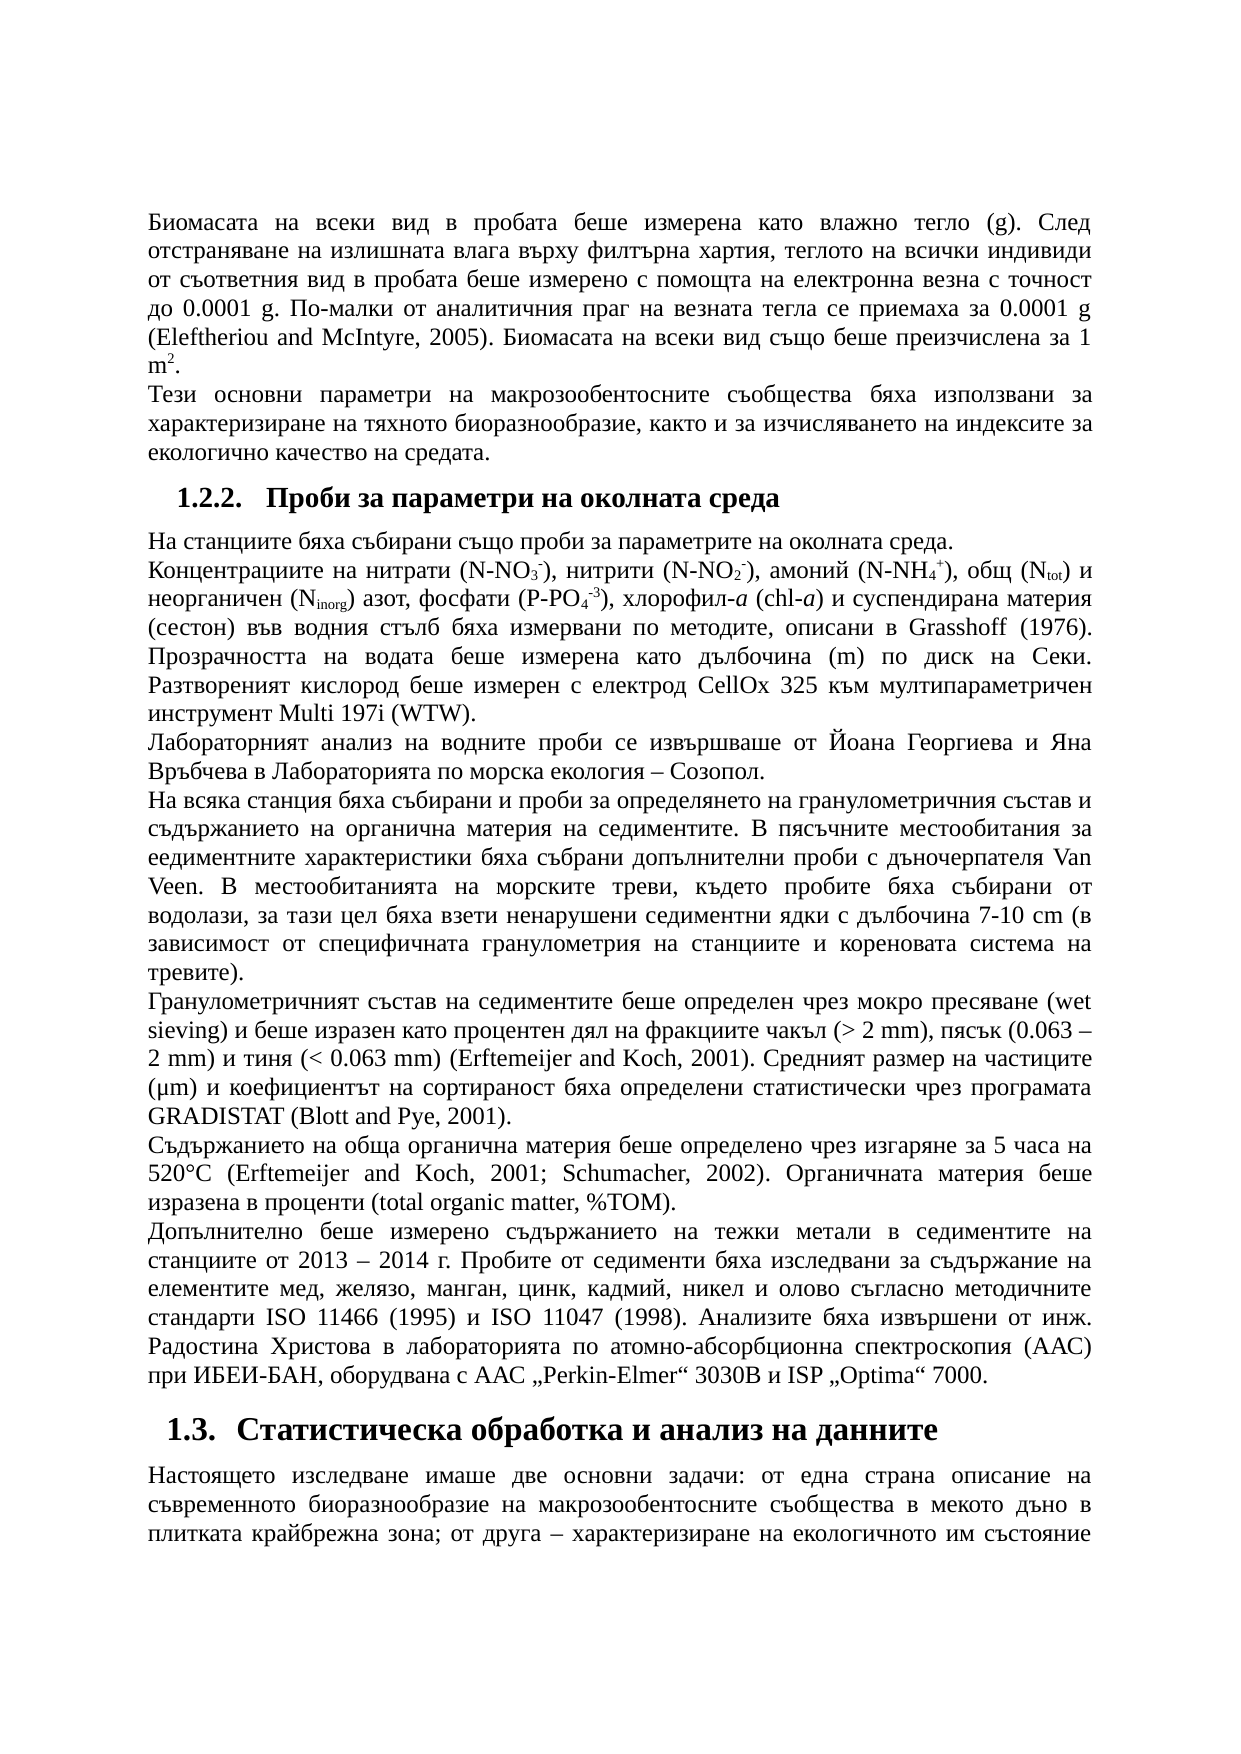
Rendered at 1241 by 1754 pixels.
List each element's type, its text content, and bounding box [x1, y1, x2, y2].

text Настоящето изследване имаше две основни задачи: от една страна описание на съвременното биоразнообразие на макрозообентосните съобщества в мекото дъно в плитката крайбрежна зона; от друга – характеризиране на екологичното им състояние [148, 1460, 1093, 1546]
text Лабораторният анализ на водните проби се извършваше от Йоана Георгиева и Яна Връбчева в Лабораторията по морска екология – Созопол. [148, 727, 1093, 785]
text Гранулометричният състав на седиментите беше определен чрез мокро пресяване (wet sieving) и беше изразен като процентен дял на фракциите чакъл (> 2 mm), пясък (0.063 – 2 mm) и тиня (< 0.063 mm) (Erftemeijer and Koch, 2001). Средният размер на частиците (μm) и коефициентът на сортираност бяха определени статистически чрез програмата GRADISTAT (Blott and Pye, 2001). [148, 986, 1093, 1130]
text Биомасата на всеки вид в пробата беше измерена като влажно тегло (g). След отстраняване на излишната влага върху филтърна хартия, теглото на всички индивиди от съответния вид в пробата беше измерено с помощта на електронна везна с точност до 0.0001 g. По-малки от аналитичния праг на везната тегла се приемаха за 0.0001 g (Eleftheriou and McIntyre, 2005). Биомасата на всеки вид също беше преизчислена за 1 m2. [148, 207, 1093, 379]
text Допълнително беше измерено съдържанието на тежки метали в седиментите на станциите от 2013 – 2014 г. Пробите от седименти бяха изследвани за съдържание на елементите мед, желязо, манган, цинк, кадмий, никел и олово съгласно методичните стандарти ISO 11466 (1995) и ISO 11047 (1998). Анализите бяха извършени от инж. Радостина Христова в лабораторията по атомно-абсорбционна спектроскопия (ААС) при ИБЕИ-БАН, оборудвана с ААС „Perkin-Elmer“ 3030B и ISP „Optima“ 7000. [148, 1216, 1093, 1388]
subtitle Статистическа обработка и анализ на данните [224, 1409, 1093, 1448]
text На станциите бяха събирани също проби за параметрите на околната среда. [148, 526, 1093, 555]
text Концентрациите на нитрати (N-NO3-), нитрити (N-NO2-), амоний (N-NH4+), общ (Ntot) и неорганичен (Ninorg) азот, фосфати (P-PO4-3), хлорофил-а (chl-a) и суспендирана материя (сестон) във водния стълб бяха измервани по методите, описани в Grasshoff (1976). Прозрачността на водата беше измерена като дълбочина (m) по диск на Секи. Разтвореният кислород беше измерен с електрод CellOx 325 към мултипараметричен инструмент Multi 197i (WTW). [148, 555, 1093, 727]
text Тези основни параметри на макрозообентосните съобщества бяха използвани за характеризиране на тяхното биоразнообразие, както и за изчисляването на индексите за екологично качество на средата. [148, 379, 1093, 465]
text Съдържанието на обща органична материя беше определено чрез изгаряне за 5 часа на 520°С (Erftemeijer and Koch, 2001; Schumacher, 2002). Органичната материя беше изразена в проценти (total organic matter, %TOM). [148, 1130, 1093, 1216]
text На всяка станция бяха събирани и проби за определянето на гранулометричния състав и съдържанието на органична материя на седиментите. В пясъчните местообитания за еедиментните характеристики бяха събрани допълнителни проби с дъночерпателя Van Veen. В местообитанията на морските треви, където пробите бяха събирани от водолази, за тази цел бяха взети ненарушени седиментни ядки с дълбочина 7-10 cm (в зависимост от специфичната гранулометрия на станциите и кореновата система на тревите). [148, 785, 1093, 986]
subtitle Проби за параметри на околната среда [242, 480, 1093, 513]
